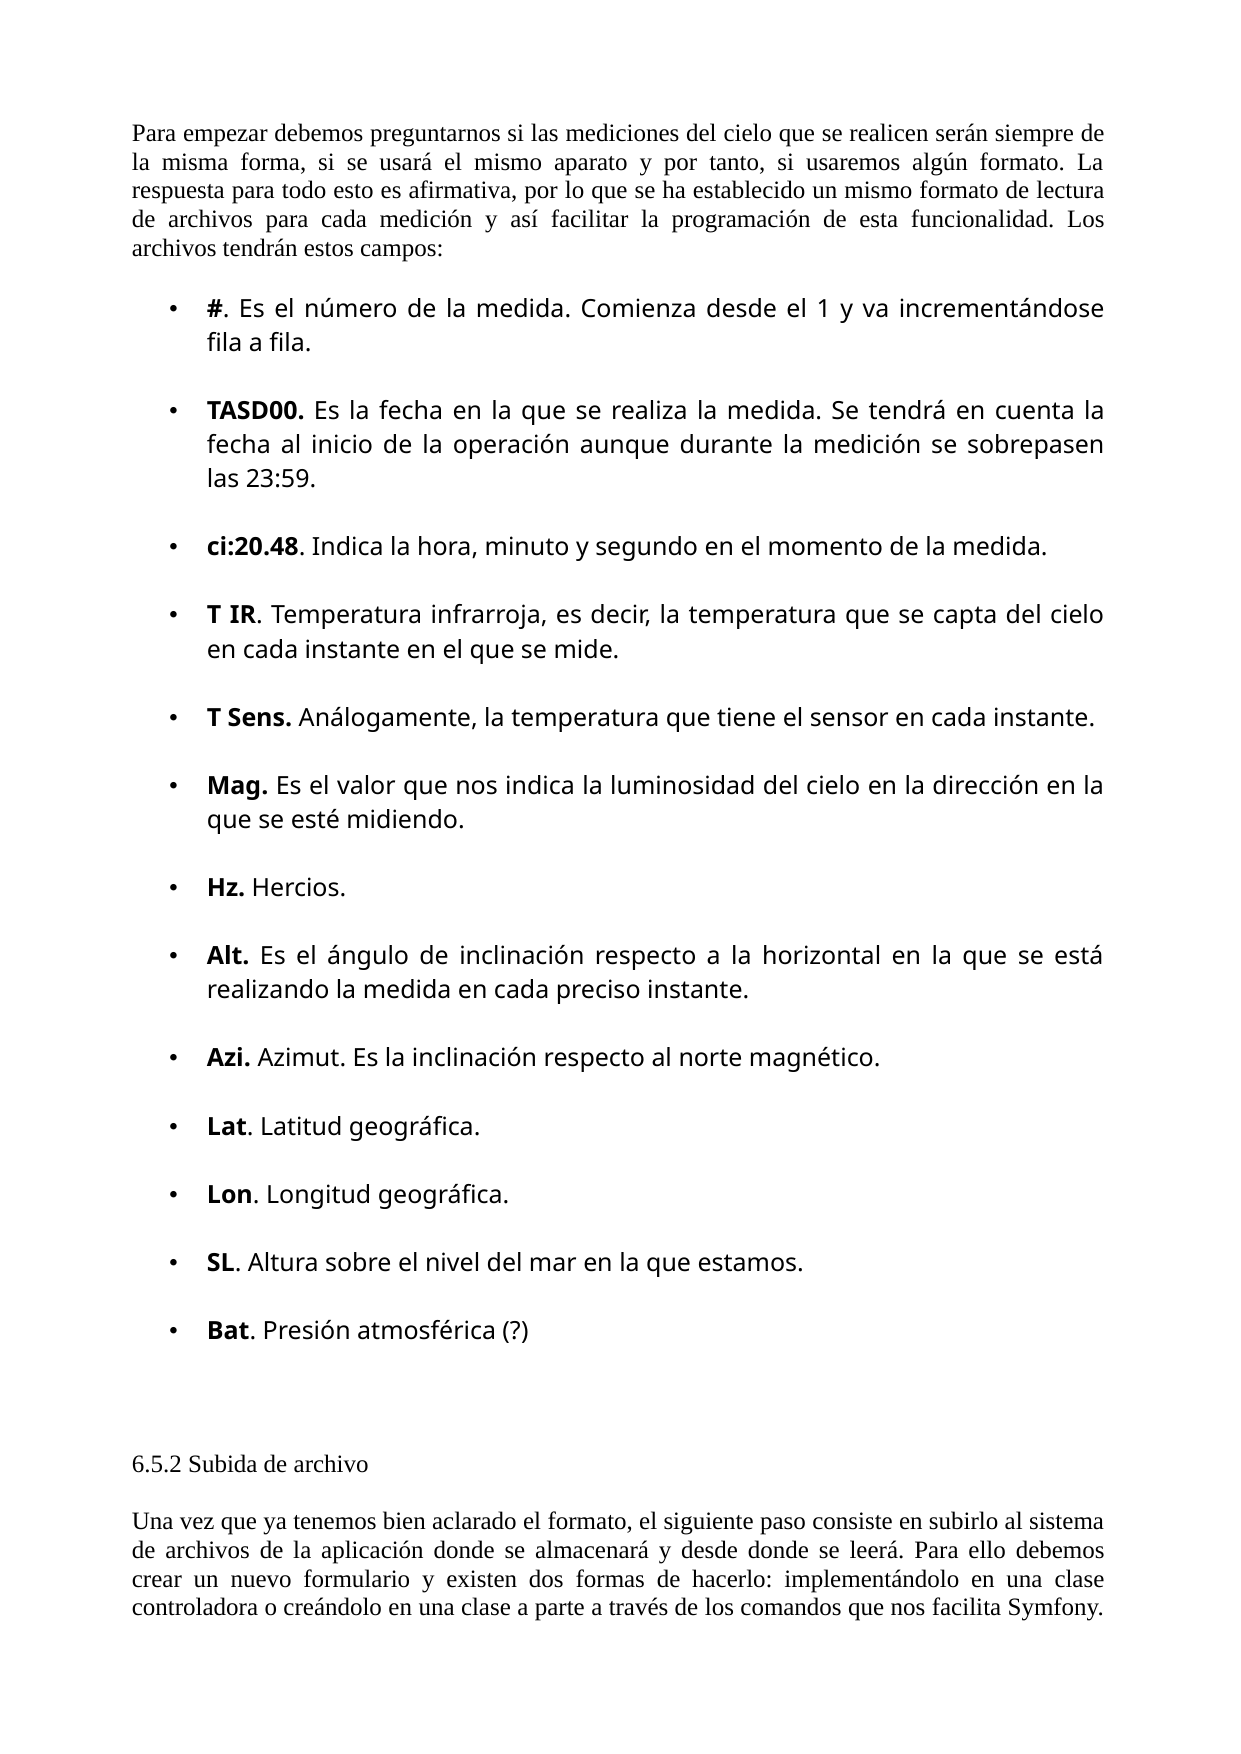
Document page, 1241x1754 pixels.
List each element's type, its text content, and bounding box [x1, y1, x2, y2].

list Alt. Es el ángulo de inclinación respecto a la horizontal en la que se está realizando la medida en cada preciso instante. [169, 938, 1106, 1006]
list T IR. Temperatura infrarroja, es decir, la temperatura que se capta del cielo en cada instante en el que se mide. [169, 597, 1106, 665]
list T Sens. Análogamente, la temperatura que tiene el sensor en cada instante. [169, 699, 1106, 733]
list Lat. Latitud geográfica. [169, 1108, 1106, 1142]
text Para empezar debemos preguntarnos si las mediciones del cielo que se realicen serán siempre de la misma forma, si se usará el mismo aparato y por tanto, si usaremos algún formato. La respuesta para todo esto es afirmativa, por lo que se ha establecido un mismo formato de lectura de archivos para cada medición y así facilitar la programación de esta funcionalidad. Los archivos tendrán estos campos: [132, 118, 1106, 262]
list ci:20.48. Indica la hora, minuto y segundo en el momento de la medida. [169, 529, 1106, 563]
list Azi. Azimut. Es la inclinación respecto al norte magnético. [169, 1040, 1106, 1074]
list TASD00. Es la fecha en la que se realiza la medida. Se tendrá en cuenta la fecha al inicio de la operación aunque durante la medición se sobrepasen las 23:59. [169, 393, 1106, 495]
text 6.5.2 Subida de archivo [132, 1449, 1106, 1477]
list Mag. Es el valor que nos indica la luminosidad del cielo en la dirección en la que se esté midiendo. [169, 767, 1106, 836]
text Una vez que ya tenemos bien aclarado el formato, el siguiente paso consiste en subirlo al sistema de archivos de la aplicación donde se almacenará y desde donde se leerá. Para ello debemos crear un nuevo formulario y existen dos formas de hacerlo: implementándolo en una clase controladora o creándolo en una clase a parte a través de los comandos que nos facilita Symfony. [132, 1506, 1106, 1621]
list Hz. Hercios. [169, 870, 1106, 904]
list Bat. Presión atmosférica (?) [169, 1312, 1106, 1347]
list #. Es el número de la medida. Comienza desde el 1 y va incrementándose fila a fila. [169, 291, 1106, 359]
list SL. Altura sobre el nivel del mar en la que estamos. [169, 1244, 1106, 1278]
list Lon. Longitud geográfica. [169, 1176, 1106, 1210]
